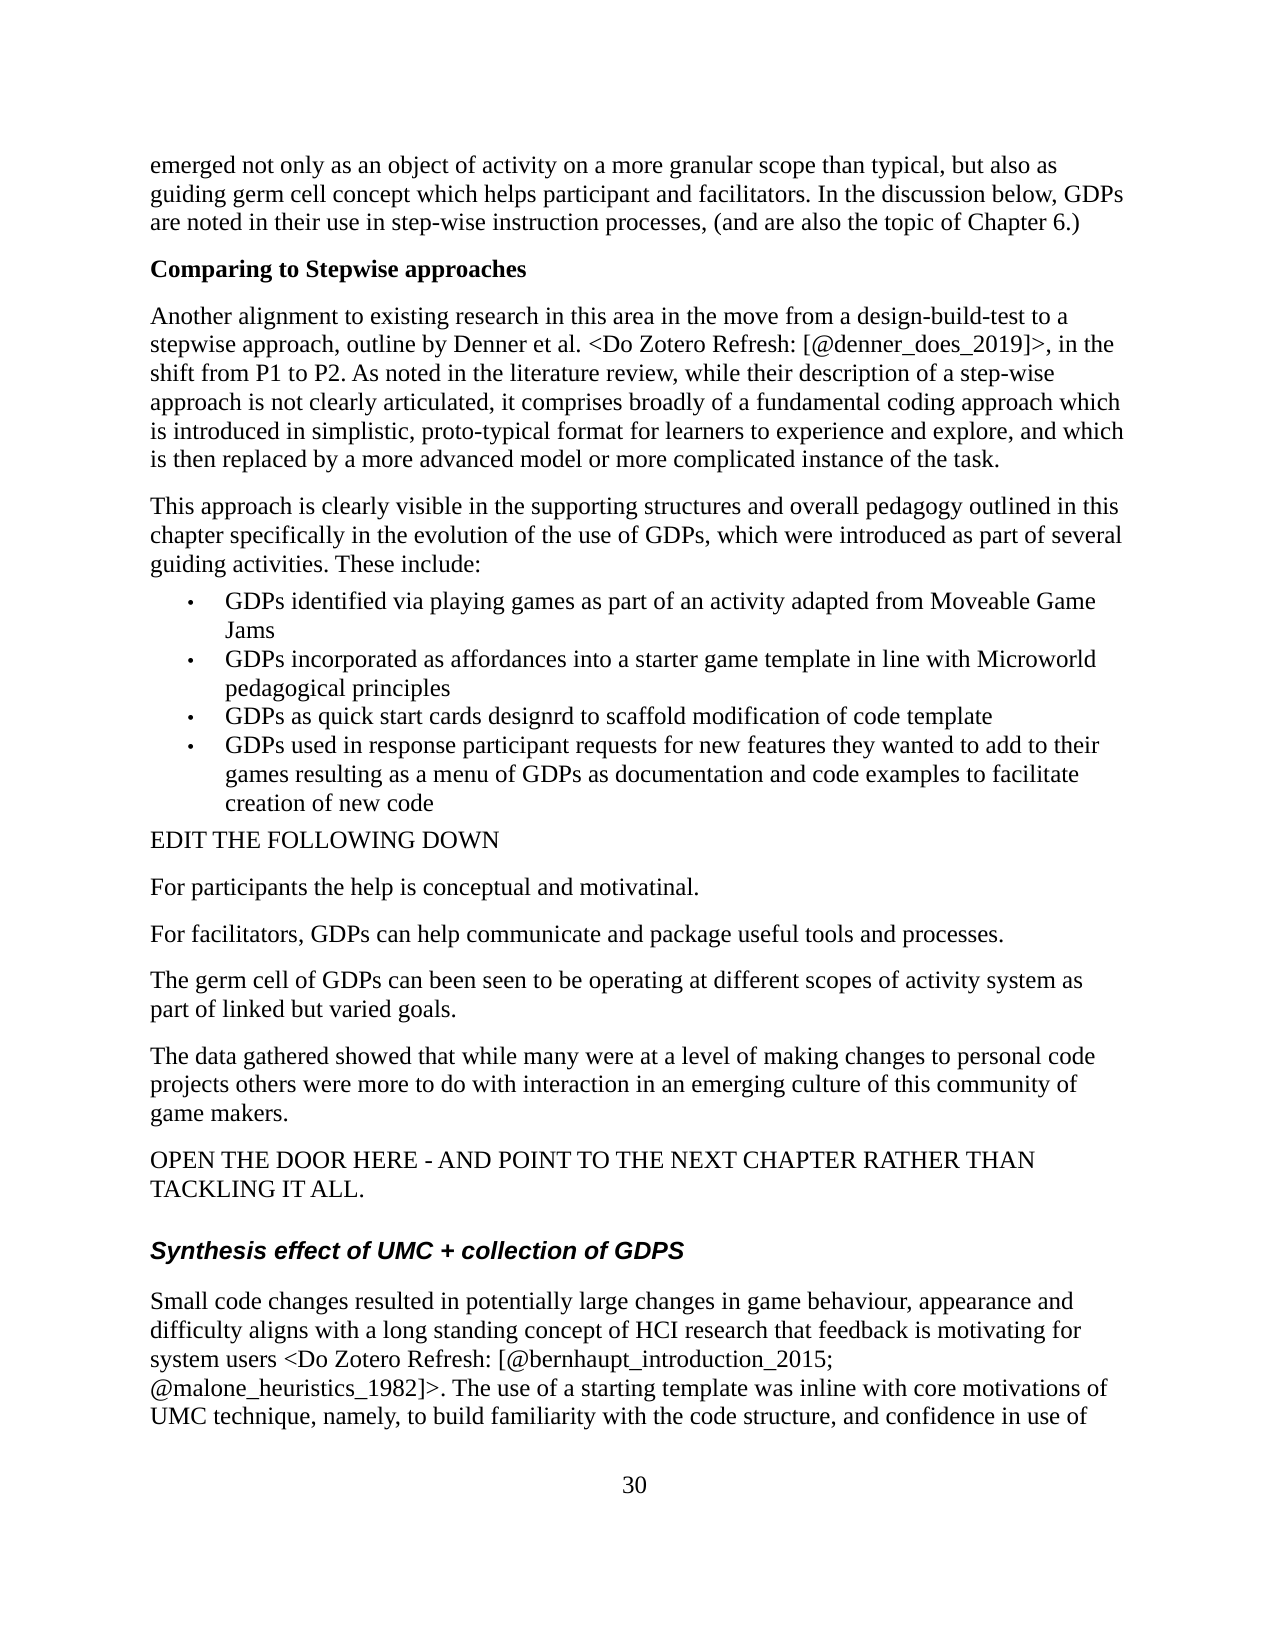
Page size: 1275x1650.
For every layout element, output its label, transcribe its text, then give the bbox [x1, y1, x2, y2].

text The germ cell of GDPs can been seen to be operating at different scopes of activity system as part of linked but varied goals. [150, 965, 1125, 1023]
text For participants the help is conceptual and motivatinal. [150, 872, 1125, 901]
text The data gathered showed that while many were at a level of making changes to personal code projects others were more to do with interaction in an emerging culture of this community of game makers. [150, 1041, 1125, 1127]
text This approach is clearly visible in the supporting structures and overall pedagogy outlined in this chapter specifically in the evolution of the use of GDPs, which were introduced as part of several guiding activities. These include: [150, 491, 1125, 577]
text Another alignment to existing research in this area in the move from a design-build-test to a stepwise approach, outline by Denner et al. <Do Zotero Refresh: [@denner_does_2019]>, in the shift from P1 to P2. As noted in the literature review, while their description of a step-wise approach is not clearly articulated, it comprises broadly of a fundamental coding approach which is introduced in simplistic, proto-typical format for learners to experience and explore, and which is then replaced by a more advanced model or more complicated instance of the task. [150, 301, 1125, 473]
text For facilitators, GDPs can help communicate and package useful tools and processes. [150, 919, 1125, 947]
list GDPs as quick start cards designrd to scaffold modification of code template [187, 701, 1125, 730]
list GDPs incorporated as affordances into a starter game template in line with Microworld pedagogical principles [187, 644, 1125, 701]
text Small code changes resulted in potentially large changes in game behaviour, appearance and difficulty aligns with a long standing concept of HCI research that feedback is motivating for system users <Do Zotero Refresh: [@bernhaupt_introduction_2015; @malone_heuristics_1982]>. The use of a starting template was inline with core motivations of UMC technique, namely, to build familiarity with the code structure, and confidence in use of [150, 1286, 1125, 1430]
text emerged not only as an object of activity on a more granular scope than typical, but also as guiding germ cell concept which helps participant and facilitators. In the discussion below, GDPs are noted in their use in step-wise instruction processes, (and are also the topic of Chapter 6.) [150, 150, 1125, 236]
text Comparing to Stepwise approaches [150, 254, 1125, 283]
list GDPs used in response participant requests for new features they wanted to add to their games resulting as a menu of GDPs as documentation and code examples to facilitate creation of new code [187, 730, 1125, 816]
text EDIT THE FOLLOWING DOWN [150, 825, 1125, 854]
text OPEN THE DOOR HERE - AND POINT TO THE NEXT CHAPTER RATHER THAN TACKLING IT ALL. [150, 1145, 1125, 1202]
list GDPs identified via playing games as part of an activity adapted from Moveable Game Jams [187, 586, 1125, 644]
subtitle Synthesis effect of UMC + collection of GDPS [150, 1236, 1125, 1265]
